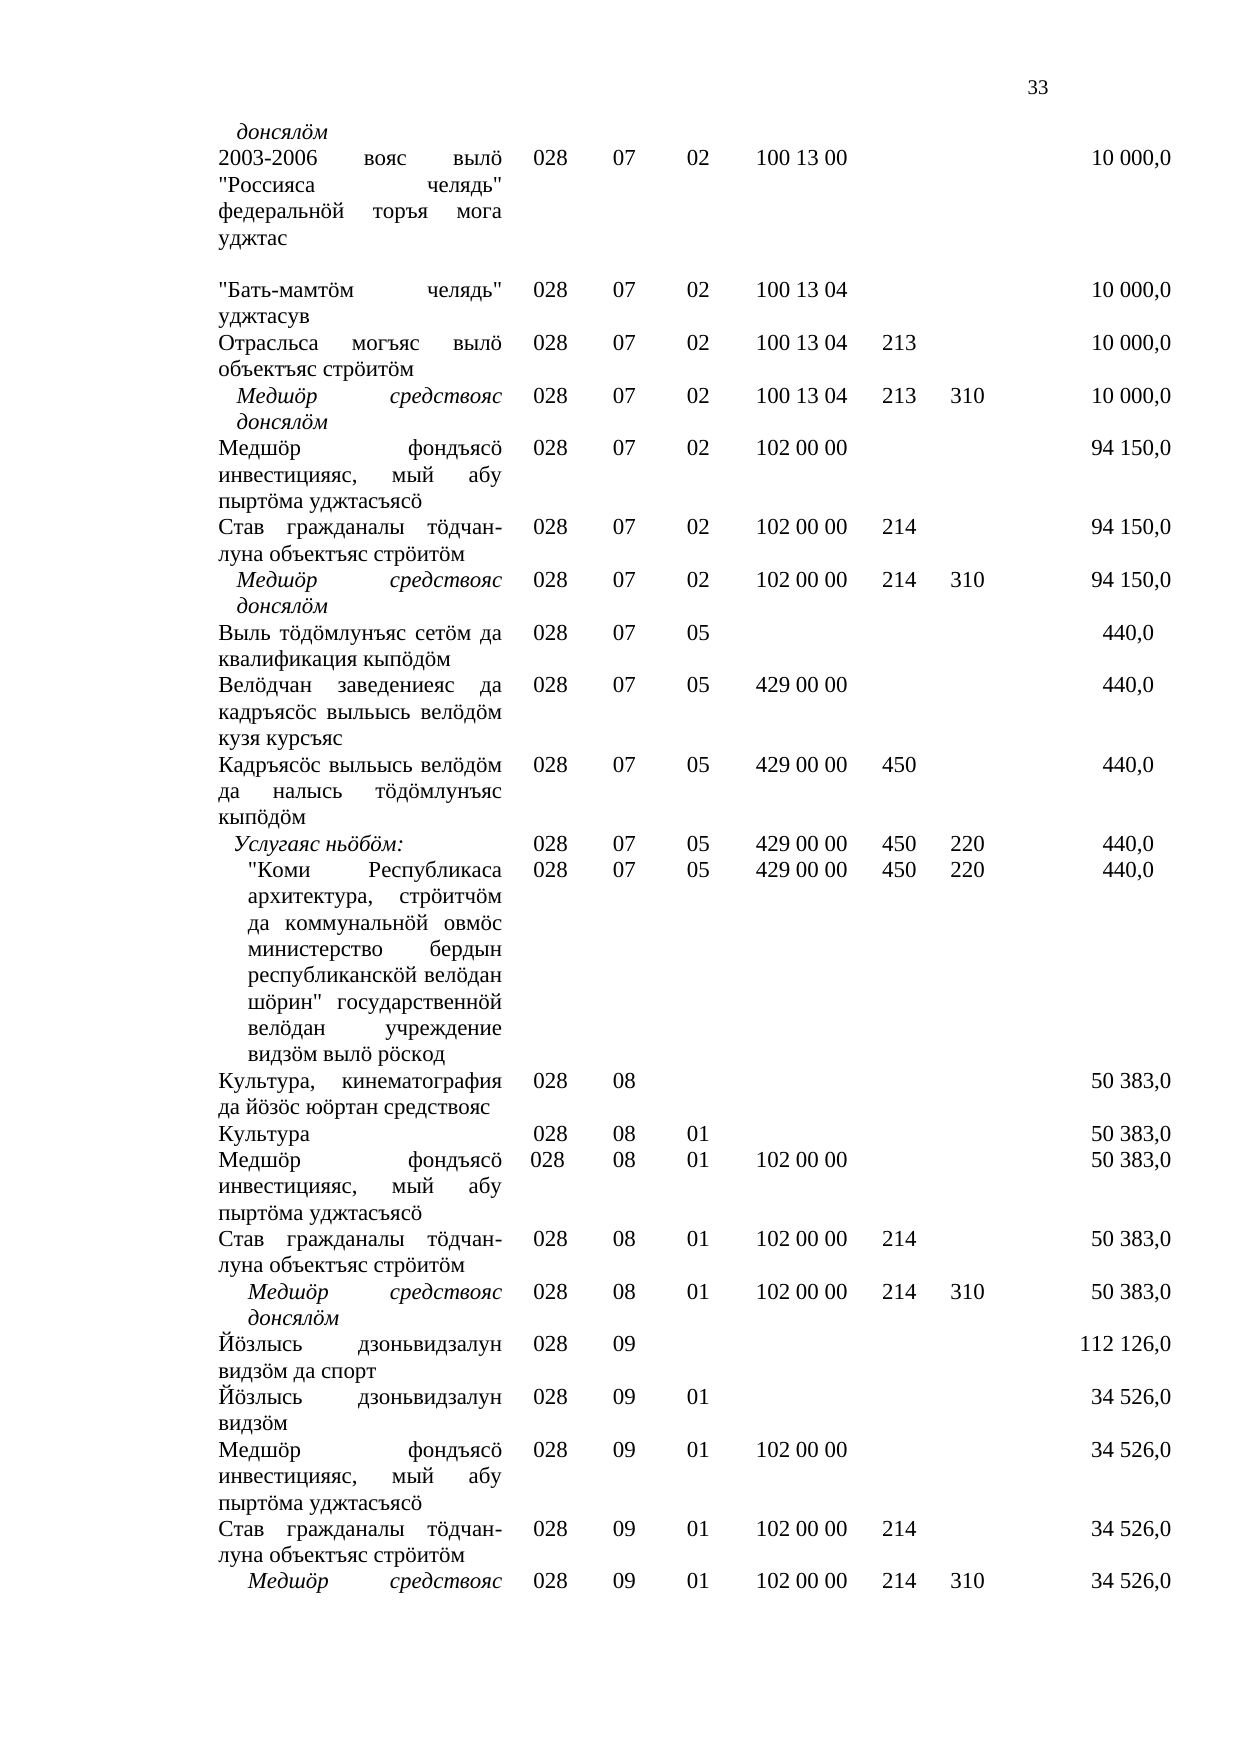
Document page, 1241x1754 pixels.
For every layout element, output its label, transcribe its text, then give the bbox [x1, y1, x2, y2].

table_cell 429 00 00 [735, 830, 868, 856]
table_cell 05 [661, 751, 735, 830]
table_cell 310 [930, 566, 1004, 619]
table_cell 214 [868, 1515, 930, 1568]
table_cell 102 00 00 [735, 1278, 868, 1330]
table_cell [1183, 434, 1227, 513]
table_cell [735, 1383, 868, 1436]
table_cell 028 [513, 1515, 587, 1568]
table_cell Став гражданалы тöдчан­луна объектъяс стрöитöм [207, 1515, 513, 1568]
table_cell 028 [513, 1383, 587, 1436]
table_cell 028 [513, 1225, 587, 1278]
table_cell 2003-2006 вояс вылö "Россияса челядь" федеральнöй торъя мога уджтас [207, 145, 513, 276]
table_cell 429 00 00 [735, 672, 868, 751]
table_cell 102 00 00 [735, 1515, 868, 1568]
table_cell 07 [587, 830, 661, 856]
table_cell 34 526,0 [1004, 1436, 1182, 1515]
table_cell 01 [661, 1383, 735, 1436]
table_cell 05 [661, 672, 735, 751]
table_cell 07 [587, 382, 661, 434]
table_cell 01 [661, 1515, 735, 1568]
table_cell [930, 1225, 1004, 1278]
table_cell [1183, 145, 1227, 276]
table_cell Велöдчан заведениеяс да кадръясöс выльысь велöдöм кузя курсъяс [207, 672, 513, 751]
table_cell 028 [513, 856, 587, 1067]
table_cell 94 150,0 [1004, 566, 1182, 619]
table_cell [1183, 1330, 1227, 1383]
table_cell [1183, 514, 1227, 566]
table_cell 08 [587, 1120, 661, 1146]
table_cell 10 000,0 [1004, 276, 1182, 329]
table_cell 028 [513, 619, 587, 672]
table_cell [735, 1067, 868, 1119]
table_cell 34 526,0 [1004, 1383, 1182, 1436]
table_cell 07 [587, 145, 661, 276]
table_cell [868, 1146, 930, 1225]
table_cell Кадръясöс выльысь велöдöм да налысь тöдöмлунъяс кыпöдöм [207, 751, 513, 830]
table_cell [1183, 751, 1227, 830]
table_cell 34 526,0 [1004, 1568, 1182, 1594]
table_cell 01 [661, 1225, 735, 1278]
table_cell 94 150,0 [1004, 434, 1182, 513]
table_cell 05 [661, 830, 735, 856]
table_cell 50 383,0 [1004, 1120, 1182, 1146]
table_cell 02 [661, 434, 735, 513]
table_cell [1183, 1278, 1227, 1330]
table_cell 028 [513, 1436, 587, 1515]
table_cell [930, 329, 1004, 382]
table_cell 028 [513, 276, 587, 329]
table_cell 02 [661, 382, 735, 434]
table_cell 220 [930, 856, 1004, 1067]
table_cell Культура [207, 1120, 513, 1146]
table_cell Медшöр средствояс донсялöм [207, 566, 513, 619]
table_cell 028 [513, 1278, 587, 1330]
table_cell 07 [587, 514, 661, 566]
table_cell 08 [587, 1067, 661, 1119]
table_cell Медшöр фондъясö инвестицияяс, мый абу пыртöма уджтасъясö [207, 1436, 513, 1515]
table_cell 028 [513, 672, 587, 751]
table_cell [930, 276, 1004, 329]
table_cell 028 [513, 434, 587, 513]
table_cell 310 [930, 382, 1004, 434]
table_cell [868, 672, 930, 751]
table_cell "Коми Республикаса архитектура, стрöитчöм да коммунальнöй овмöс министерство бердын республиканскöй велöдан шöрин" государственнöй велöдан учреждение видзöм вылö рöскод [207, 856, 513, 1067]
table_cell [1183, 1225, 1227, 1278]
table_cell [1183, 672, 1227, 751]
table_cell 01 [661, 1568, 735, 1594]
table_cell 07 [587, 276, 661, 329]
table_cell 213 [868, 329, 930, 382]
table_cell 440,0 [1004, 856, 1182, 1067]
table_cell [930, 1383, 1004, 1436]
table_cell Медшöр фондъясö инвестицияяс, мый абу пыртöма уджтасъясö [207, 1146, 513, 1225]
table_cell 02 [661, 514, 735, 566]
table_cell [735, 1120, 868, 1146]
table_cell Йöзлысь дзоньвидзалун видзöм [207, 1383, 513, 1436]
table_cell 10 000,0 [1004, 382, 1182, 434]
table_cell 214 [868, 514, 930, 566]
table_cell 02 [661, 276, 735, 329]
table_cell [868, 118, 930, 144]
table_cell [1183, 856, 1227, 1067]
table_cell Медшöр средствояс донсялöм [207, 1278, 513, 1330]
table_cell 94 150,0 [1004, 514, 1182, 566]
table_cell 07 [587, 619, 661, 672]
table_cell Медшöр средствояс донсялöм [207, 382, 513, 434]
table_cell [1183, 118, 1227, 144]
table_cell [735, 1330, 868, 1383]
table_cell 02 [661, 145, 735, 276]
table_cell 429 00 00 [735, 751, 868, 830]
table_cell 102 00 00 [735, 566, 868, 619]
table_cell [868, 1436, 930, 1515]
table_cell Выль тöдöмлунъяс сетöм да квалификация кыпöдöм [207, 619, 513, 672]
table_cell Став гражданалы тöдчан­луна объектъяс стрöитöм [207, 514, 513, 566]
table_cell 214 [868, 1225, 930, 1278]
table_cell 028 [513, 830, 587, 856]
table_cell 100 13 04 [735, 329, 868, 382]
table_cell 028 [513, 1568, 587, 1594]
table_cell 440,0 [1004, 672, 1182, 751]
table_cell 450 [868, 830, 930, 856]
table_cell [930, 1515, 1004, 1568]
table_cell 100 13 04 [735, 276, 868, 329]
table_cell 09 [587, 1383, 661, 1436]
table_cell [1183, 329, 1227, 382]
table_cell 310 [930, 1568, 1004, 1594]
table_cell 102 00 00 [735, 434, 868, 513]
table_cell 50 383,0 [1004, 1225, 1182, 1278]
table_cell [930, 1436, 1004, 1515]
table_cell Отрасльса могъяс вылö объектъяс стрöитöм [207, 329, 513, 382]
table_cell 02 [661, 566, 735, 619]
table_cell [930, 1330, 1004, 1383]
table_cell 028 [513, 329, 587, 382]
table_cell 08 [587, 1225, 661, 1278]
table_cell 440,0 [1004, 830, 1182, 856]
table_cell 10 000,0 [1004, 329, 1182, 382]
table_cell 07 [587, 566, 661, 619]
table_cell 34 526,0 [1004, 1515, 1182, 1568]
table_cell 10 000,0 [1004, 145, 1182, 276]
table_cell [930, 1120, 1004, 1146]
table_cell [1183, 1436, 1227, 1515]
table_cell 05 [661, 619, 735, 672]
table_cell [930, 514, 1004, 566]
table_cell 09 [587, 1568, 661, 1594]
table_cell 01 [661, 1146, 735, 1225]
table_cell [930, 145, 1004, 276]
table_cell [868, 434, 930, 513]
table_cell 450 [868, 751, 930, 830]
table_cell [868, 619, 930, 672]
table_cell 07 [587, 672, 661, 751]
table_cell [1183, 1067, 1227, 1119]
table_cell 07 [587, 856, 661, 1067]
table_cell 50 383,0 [1004, 1146, 1182, 1225]
table_cell [1183, 1120, 1227, 1146]
table_cell [930, 619, 1004, 672]
table_cell 07 [587, 329, 661, 382]
table_cell [1183, 619, 1227, 672]
table_cell [1183, 1383, 1227, 1436]
table_cell 09 [587, 1515, 661, 1568]
table_cell 09 [587, 1330, 661, 1383]
table_cell Услугаяс ньöбöм: [207, 830, 513, 856]
table_cell [1004, 118, 1182, 144]
table_cell [1183, 382, 1227, 434]
table_cell 100 13 00 [735, 145, 868, 276]
table_cell 450 [868, 856, 930, 1067]
table_cell 214 [868, 1278, 930, 1330]
table_cell [930, 672, 1004, 751]
table_cell 028 [513, 145, 587, 276]
table_cell [661, 1067, 735, 1119]
table_cell [868, 1067, 930, 1119]
table_cell Медшöр средствояс [207, 1568, 513, 1594]
table_cell 102 00 00 [735, 1225, 868, 1278]
table_cell 028 [513, 751, 587, 830]
table_cell 440,0 [1004, 619, 1182, 672]
table_cell [661, 1330, 735, 1383]
table_cell [1183, 276, 1227, 329]
table_cell [1183, 1146, 1227, 1225]
table_cell [868, 1330, 930, 1383]
table_cell [587, 118, 661, 144]
table_cell [868, 1120, 930, 1146]
table_cell 112 126,0 [1004, 1330, 1182, 1383]
table_cell 102 00 00 [735, 1436, 868, 1515]
table_cell 09 [587, 1436, 661, 1515]
table_cell "Бать-мамтöм челядь" уджтасув [207, 276, 513, 329]
table_cell [868, 276, 930, 329]
table_cell 214 [868, 1568, 930, 1594]
table_cell 028 [513, 1067, 587, 1119]
table_cell 214 [868, 566, 930, 619]
table_cell [930, 434, 1004, 513]
table_cell 50 383,0 [1004, 1278, 1182, 1330]
table_cell [1183, 830, 1227, 856]
table_cell 028 [513, 1330, 587, 1383]
table_cell 102 00 00 [735, 1146, 868, 1225]
table_cell [735, 118, 868, 144]
table_cell 028 [513, 514, 587, 566]
table_cell 440,0 [1004, 751, 1182, 830]
table_cell 08 [587, 1146, 661, 1225]
table_cell [930, 118, 1004, 144]
table_cell 50 383,0 [1004, 1067, 1182, 1119]
table_cell 102 00 00 [735, 1568, 868, 1594]
table_cell [1183, 1568, 1227, 1594]
table_cell 028 [513, 1120, 587, 1146]
table_cell [1183, 566, 1227, 619]
table_cell 028 [513, 382, 587, 434]
table_cell Культура, кинематография да йöзöс юöртан средствояс [207, 1067, 513, 1119]
table_cell [735, 619, 868, 672]
table_cell 100 13 04 [735, 382, 868, 434]
table_cell 07 [587, 751, 661, 830]
table_cell 01 [661, 1436, 735, 1515]
table_cell [513, 118, 587, 144]
table_cell [868, 1383, 930, 1436]
table_cell донсялöм [207, 118, 513, 144]
table_cell 07 [587, 434, 661, 513]
table_cell [1183, 1515, 1227, 1568]
table_cell 01 [661, 1120, 735, 1146]
table_cell 429 00 00 [735, 856, 868, 1067]
table_cell 213 [868, 382, 930, 434]
table_cell 310 [930, 1278, 1004, 1330]
table_cell 01 [661, 1278, 735, 1330]
table_cell [930, 751, 1004, 830]
table_cell 08 [587, 1278, 661, 1330]
table_cell Йöзлысь дзоньвидзалун видзöм да спорт [207, 1330, 513, 1383]
table_cell [930, 1146, 1004, 1225]
table_cell 02 [661, 329, 735, 382]
table_cell [868, 145, 930, 276]
table_cell [930, 1067, 1004, 1119]
table_cell Медшöр фондъясö инвестицияяс, мый абу пыртöма уджтасъясö [207, 434, 513, 513]
table_cell 220 [930, 830, 1004, 856]
table_cell [661, 118, 735, 144]
table_cell 028 [513, 1146, 587, 1225]
table_cell Став гражданалы тöдчан­луна объектъяс стрöитöм [207, 1225, 513, 1278]
table_cell 05 [661, 856, 735, 1067]
table_cell 102 00 00 [735, 514, 868, 566]
table_cell 028 [513, 566, 587, 619]
